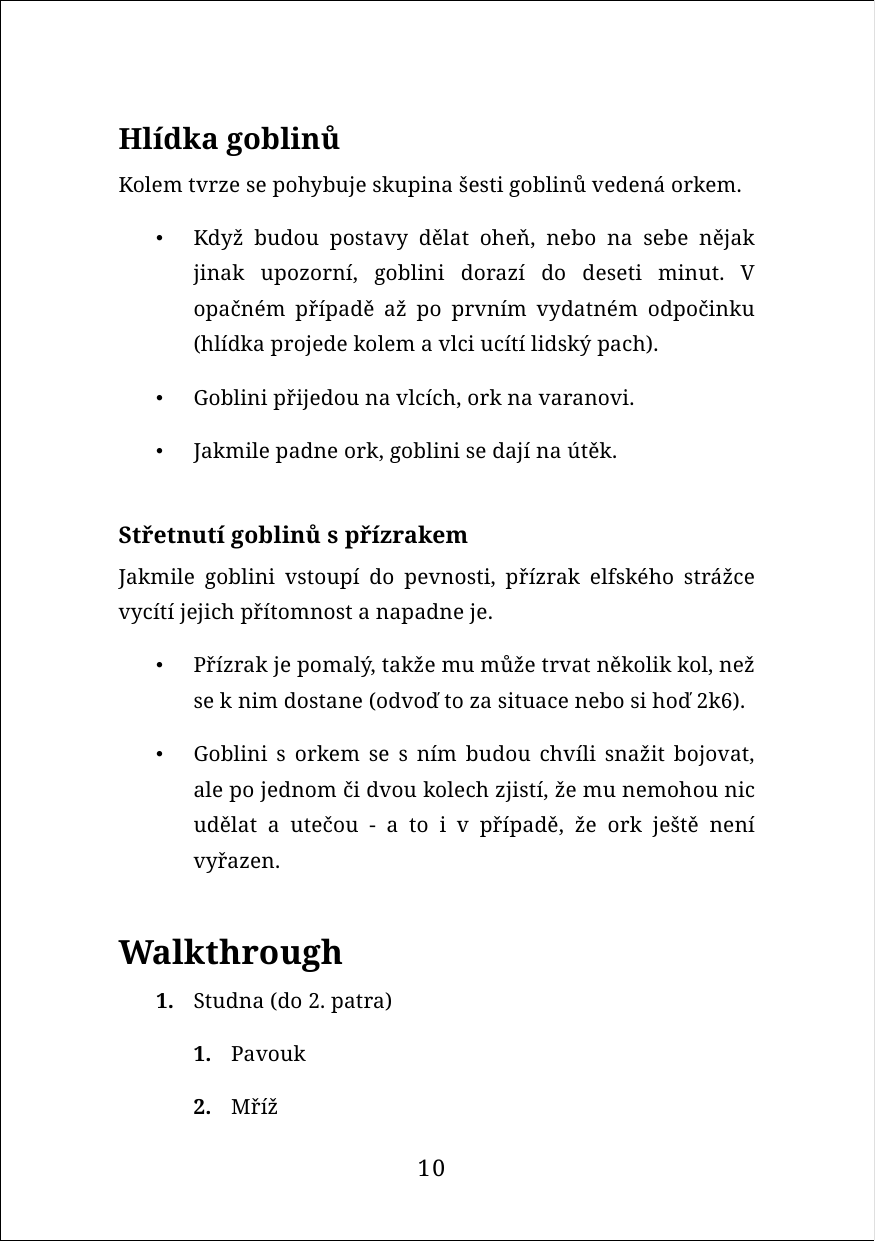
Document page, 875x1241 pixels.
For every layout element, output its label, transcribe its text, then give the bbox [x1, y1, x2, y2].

list Pavouk [193, 1039, 756, 1067]
list Mříž [193, 1092, 756, 1121]
list Goblini s orkem se s ním budou chvíli snažit bojovat, ale po jednom či dvou kolech zjistí, že mu nemohou nic udělat a utečou - a to i v případě, že ork ještě není vyřazen. [156, 739, 756, 874]
subtitle Hlídka goblinů [118, 118, 756, 158]
list Goblini přijedou na vlcích, ork na varanovi. [156, 383, 756, 411]
list Přízrak je pomalý, takže mu může trvat několik kol, než se k nim dostane (odvoď to za situace nebo si hoď 2k6). [156, 651, 756, 714]
text Kolem tvrze se pohybuje skupina šesti goblinů vedená orkem. [118, 170, 756, 198]
list Když budou postavy dělat oheň, nebo na sebe nějak jinak upozorní, goblini dorazí do deseti minut. V opačném případě až po prvním vydatném odpočinku (hlídka projede kolem a vlci ucítí lidský pach). [156, 223, 756, 358]
list Jakmile padne ork, goblini se dají na útěk. [156, 436, 756, 464]
subtitle Střetnutí goblinů s přízrakem [118, 519, 756, 550]
text Jakmile goblini vstoupí do pevnosti, přízrak elfského strážce vycítí jejich přítomnost a napadne je. [118, 562, 756, 626]
list Studna (do 2. patra) [156, 986, 756, 1014]
subtitle Walkthrough [118, 929, 756, 974]
